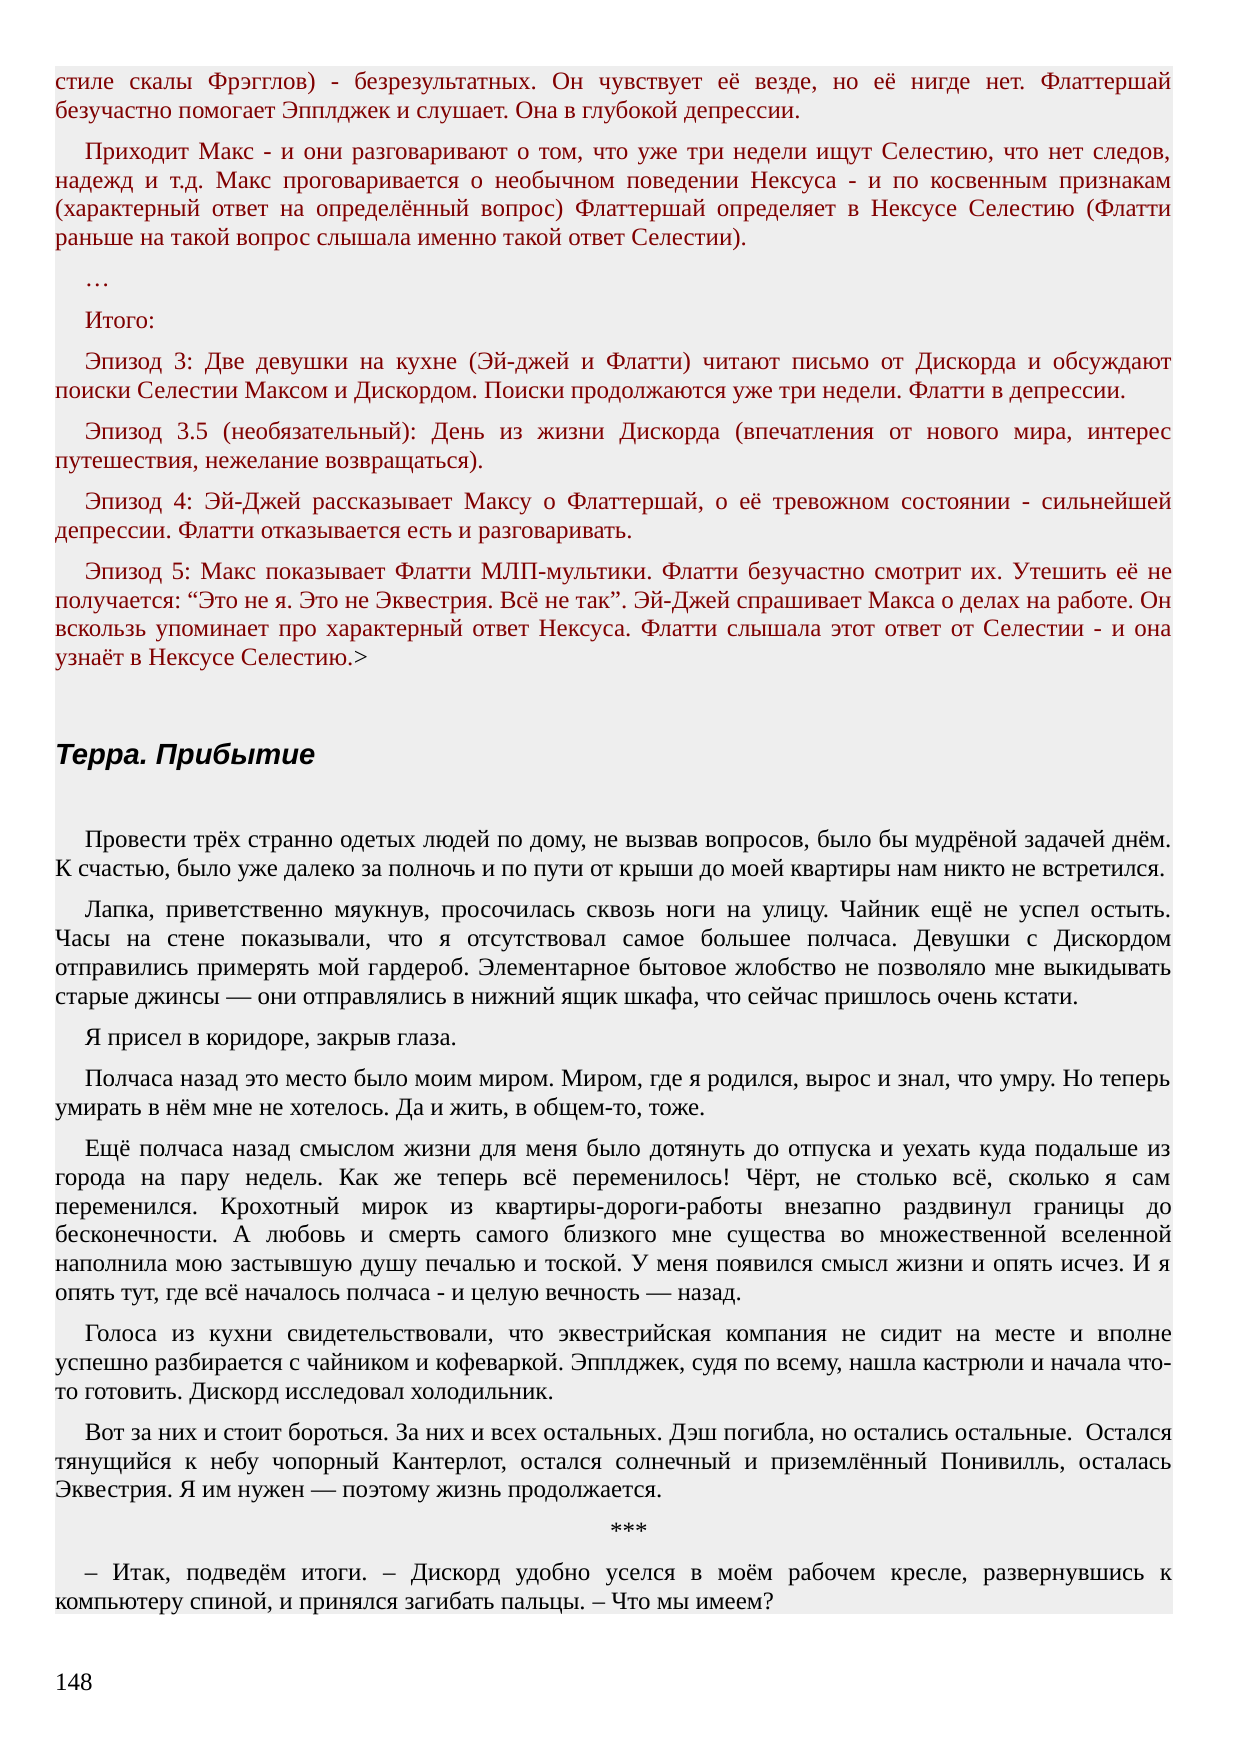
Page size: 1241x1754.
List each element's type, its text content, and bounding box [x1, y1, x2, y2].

text Провести трёх странно одетых людей по дому, не вызвав вопросов, было бы мудрёной задачей днём. К счастью, было уже далеко за полночь и по пути от крыши до моей квартиры нам никто не встретился. [55, 824, 1173, 882]
text Я присел в коридоре, закрыв глаза. [55, 1022, 1173, 1051]
text Полчаса назад это место было моим миром. Миром, где я родился, вырос и знал, что умру. Но теперь умирать в нём мне не хотелось. Да и жить, в общем-то, тоже. [55, 1063, 1173, 1121]
text Эпизод 4: Эй-Джей рассказывает Максу о Флаттершай, о её тревожном состоянии - сильнейшей депрессии. Флатти отказывается есть и разговаривать. [55, 486, 1173, 543]
text … [55, 263, 1173, 292]
text Эпизод 3: Две девушки на кухне (Эй-джей и Флатти) читают письмо от Дискорда и обсуждают поиски Селестии Максом и Дискордом. Поиски продолжаются уже три недели. Флатти в депрессии. [55, 346, 1173, 403]
text Итого: [55, 305, 1173, 333]
subtitle Терра. Прибытие [55, 737, 1173, 771]
text *** [55, 1516, 1173, 1544]
text Вот за них и стоит бороться. За них и всех остальных. Дэш погибла, но остались остальные. Остался тянущийся к небу чопорный Кантерлот, остался солнечный и приземлённый Понивилль, осталась Эквестрия. Я им нужен — поэтому жизнь продолжается. [55, 1417, 1173, 1503]
text Лапка, приветственно мяукнув, просочилась сквозь ноги на улицу. Чайник ещё не успел остыть. Часы на стене показывали, что я отсутствовал самое большее полчаса. Девушки с Дискордом отправились примерять мой гардероб. Элементарное бытовое жлобство не позволяло мне выкидывать старые джинсы — они отправлялись в нижний ящик шкафа, что сейчас пришлось очень кстати. [55, 894, 1173, 1009]
text Ещё полчаса назад смыслом жизни для меня было дотянуть до отпуска и уехать куда подальше из города на пару недель. Как же теперь всё переменилось! Чёрт, не столько всё, сколько я сам переменился. Крохотный мирок из квартиры-дороги-работы внезапно раздвинул границы до бесконечности. А любовь и смерть самого близкого мне существа во множественной вселенной наполнила мою застывшую душу печалью и тоской. У меня появился смысл жизни и опять исчез. И я опять тут, где всё началось полчаса - и целую вечность — назад. [55, 1133, 1173, 1306]
text стиле скалы Фрэгглов) - безрезультатных. Он чувствует её везде, но её нигде нет. Флаттершай безучастно помогает Эпплджек и слушает. Она в глубокой депрессии. [55, 66, 1173, 123]
text Эпизод 5: Макс показывает Флатти МЛП-мультики. Флатти безучастно смотрит их. Утешить её не получается: “Это не я. Это не Эквестрия. Всё не так”. Эй-Джей спрашивает Макса о делах на работе. Он вскользь упоминает про характерный ответ Нексуса. Флатти слышала этот ответ от Селестии - и она узнаёт в Нексусе Селестию.> [55, 556, 1173, 671]
text – Итак, подведём итоги. – Дискорд удобно уселся в моём рабочем кресле, развернувшись к компьютеру спиной, и принялся загибать пальцы. – Что мы имеем? [55, 1557, 1173, 1614]
text Голоса из кухни свидетельствовали, что эквестрийская компания не сидит на месте и вполне успешно разбирается с чайником и кофеваркой. Эпплджек, судя по всему, нашла кастрюли и начала что-то готовить. Дискорд исследовал холодильник. [55, 1318, 1173, 1404]
text Эпизод 3.5 (необязательный): День из жизни Дискорда (впечатления от нового мира, интерес путешествия, нежелание возвращаться). [55, 416, 1173, 473]
text Приходит Макс - и они разговаривают о том, что уже три недели ищут Селестию, что нет следов, надежд и т.д. Макс проговаривается о необычном поведении Нексуса - и по косвенным признакам (характерный ответ на определённый вопрос) Флаттершай определяет в Нексусе Селестию (Флатти раньше на такой вопрос слышала именно такой ответ Селестии). [55, 136, 1173, 251]
